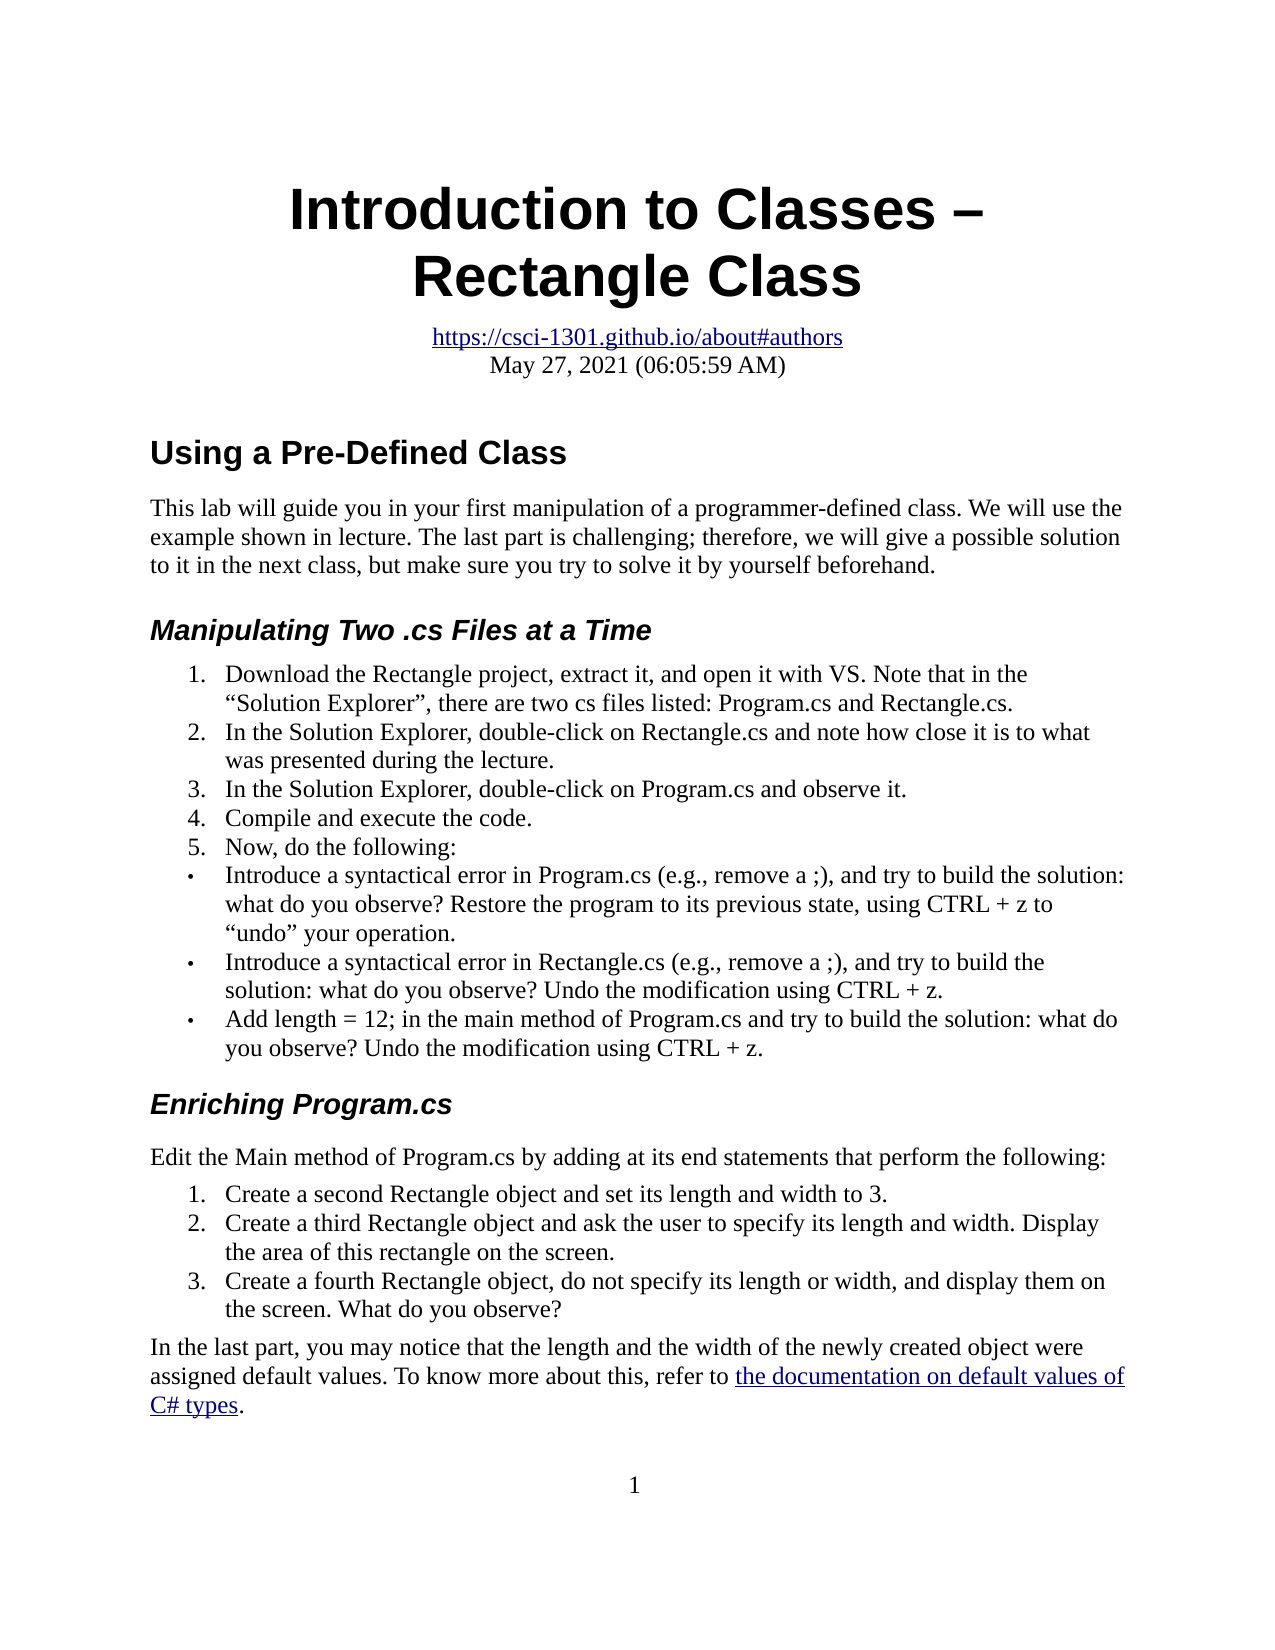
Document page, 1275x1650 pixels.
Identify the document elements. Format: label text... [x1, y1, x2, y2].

list Download the Rectangle project, extract it, and open it with VS. Note that in the “Solution Explorer”, there are two cs files listed: Program.cs and Rectangle.cs. [187, 659, 1125, 717]
text May 27, 2021 (06:05:59 AM) [150, 350, 1125, 379]
list Introduce a syntactical error in Program.cs (e.g., remove a ;), and try to build the solution: what do you observe? Restore the program to its previous state, using CTRL + z to “undo” your operation. [187, 861, 1125, 947]
list Create a second Rectangle object and set its length and width to 3. [187, 1179, 1125, 1208]
text This lab will guide you in your first manipulation of a programmer-defined class. We will use the example shown in lecture. The last part is challenging; therefore, we will give a possible solution to it in the next class, but make sure you try to solve it by yourself beforehand. [150, 493, 1125, 579]
text Edit the Main method of Program.cs by adding at its end statements that perform the following: [150, 1142, 1125, 1171]
list In the Solution Explorer, double-click on Rectangle.cs and note how close it is to what was presented during the lecture. [187, 717, 1125, 774]
list Create a third Rectangle object and ask the user to specify its length and width. Display the area of this rectangle on the screen. [187, 1208, 1125, 1266]
list Create a fourth Rectangle object, do not specify its length or width, and display them on the screen. What do you observe? [187, 1266, 1125, 1323]
list Add length = 12; in the main method of Program.cs and try to build the solution: what do you observe? Undo the modification using CTRL + z. [187, 1004, 1125, 1062]
text In the last part, you may notice that the length and the width of the newly created object were assigned default values. To know more about this, refer to the documentation on default values of C# types. [150, 1332, 1125, 1418]
list In the Solution Explorer, double-click on Program.cs and observe it. [187, 774, 1125, 803]
list Compile and execute the code. [187, 803, 1125, 832]
list Introduce a syntactical error in Rectangle.cs (e.g., remove a ;), and try to build the solution: what do you observe? Undo the modification using CTRL + z. [187, 947, 1125, 1004]
list Now, do the following: [187, 832, 1125, 861]
title Introduction to Classes – Rectangle Class [150, 175, 1125, 309]
subtitle Manipulating Two .cs Files at a Time [150, 613, 1125, 647]
text https://csci-1301.github.io/about#authors [150, 322, 1125, 350]
subtitle Using a Pre-Defined Class [150, 433, 1125, 472]
subtitle Enriching Program.cs [150, 1087, 1125, 1120]
